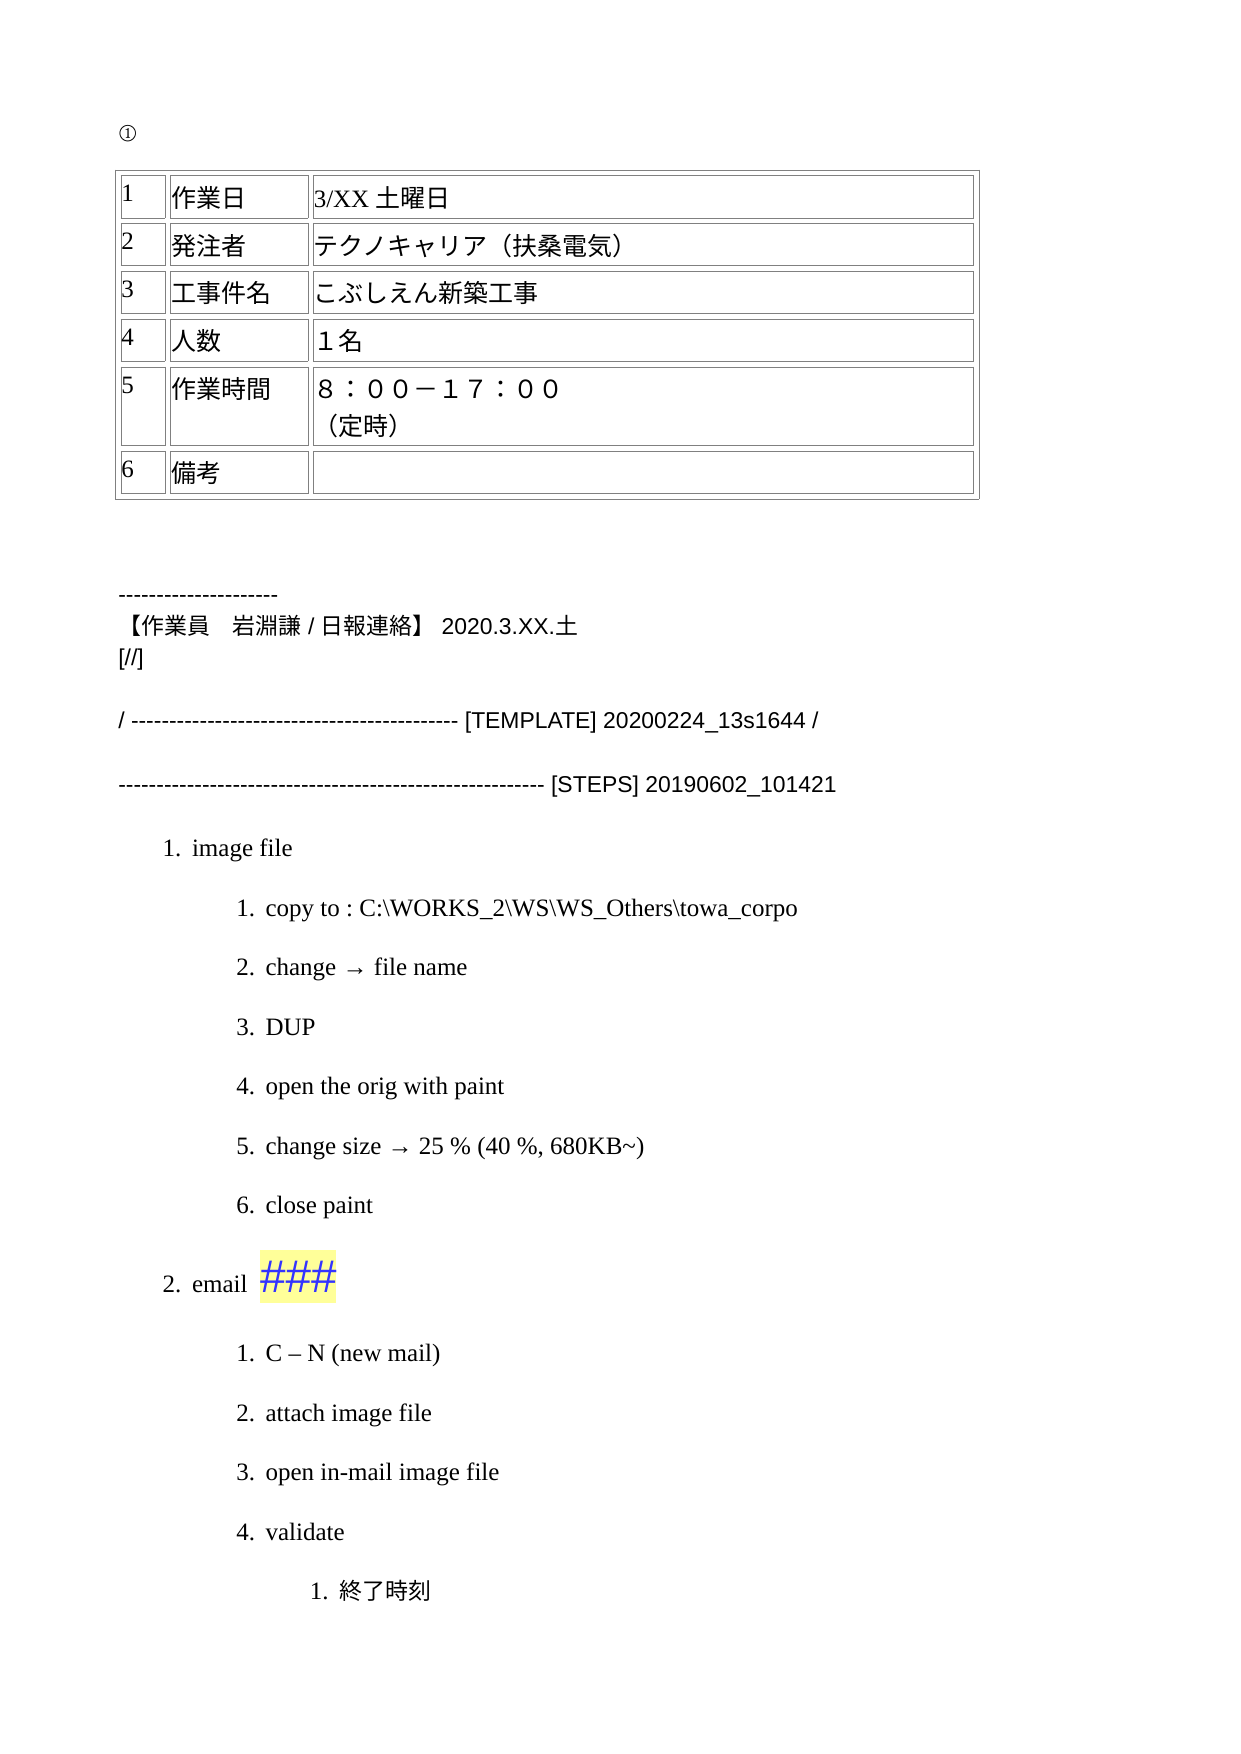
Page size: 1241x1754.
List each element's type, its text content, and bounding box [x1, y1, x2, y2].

text 【作業員 岩淵謙 / 日報連絡】 2020.3.XX.土 [118, 613, 1122, 639]
list image file [162, 833, 1122, 862]
table_cell １名 [310, 313, 976, 361]
table_cell 5 [118, 361, 168, 445]
list change → file name [236, 952, 1122, 981]
table_cell 6 [118, 445, 168, 493]
table_header 1 [118, 171, 168, 217]
list DUP [236, 1012, 1122, 1041]
list validate [236, 1517, 1122, 1545]
text -------------------------------------------------------- [STEPS] 20190602_101421 [118, 771, 1122, 797]
table_header 3/XX 土曜日 [310, 171, 976, 217]
text ① [118, 118, 1122, 147]
list C – N (new mail) [236, 1338, 1122, 1367]
table_cell 2 [118, 218, 168, 265]
list change size → 25 % (40 %, 680KB~) [236, 1131, 1122, 1160]
table_cell 3 [118, 265, 168, 313]
table_cell こぶしえん新築工事 [310, 265, 976, 313]
list open in-mail image file [236, 1457, 1122, 1486]
list open the orig with paint [236, 1071, 1122, 1100]
table_cell 人数 [168, 313, 310, 361]
table_cell [310, 445, 976, 493]
text [//] [118, 644, 1122, 671]
table_cell 工事件名 [168, 265, 310, 313]
table_cell 4 [118, 313, 168, 361]
list 終了時刻 [309, 1576, 1122, 1605]
list close paint [236, 1190, 1122, 1219]
list email ### [162, 1250, 1122, 1303]
table_cell [314, 452, 973, 493]
table_cell ８：００－１７：００ （定時） [310, 361, 976, 445]
list copy to : C:\WORKS_2\WS\WS_Others\towa_corpo [236, 893, 1122, 922]
table_cell 作業時間 [168, 361, 310, 445]
table_cell 発注者 [168, 218, 310, 265]
table_header 作業日 [168, 171, 310, 217]
text --------------------- [118, 581, 1122, 608]
list attach image file [236, 1398, 1122, 1426]
table_cell テクノキャリア（扶桑電気） [310, 218, 976, 265]
text / ------------------------------------------- [TEMPLATE] 20200224_13s1644 / [118, 707, 1122, 734]
table_cell 備考 [168, 445, 310, 493]
